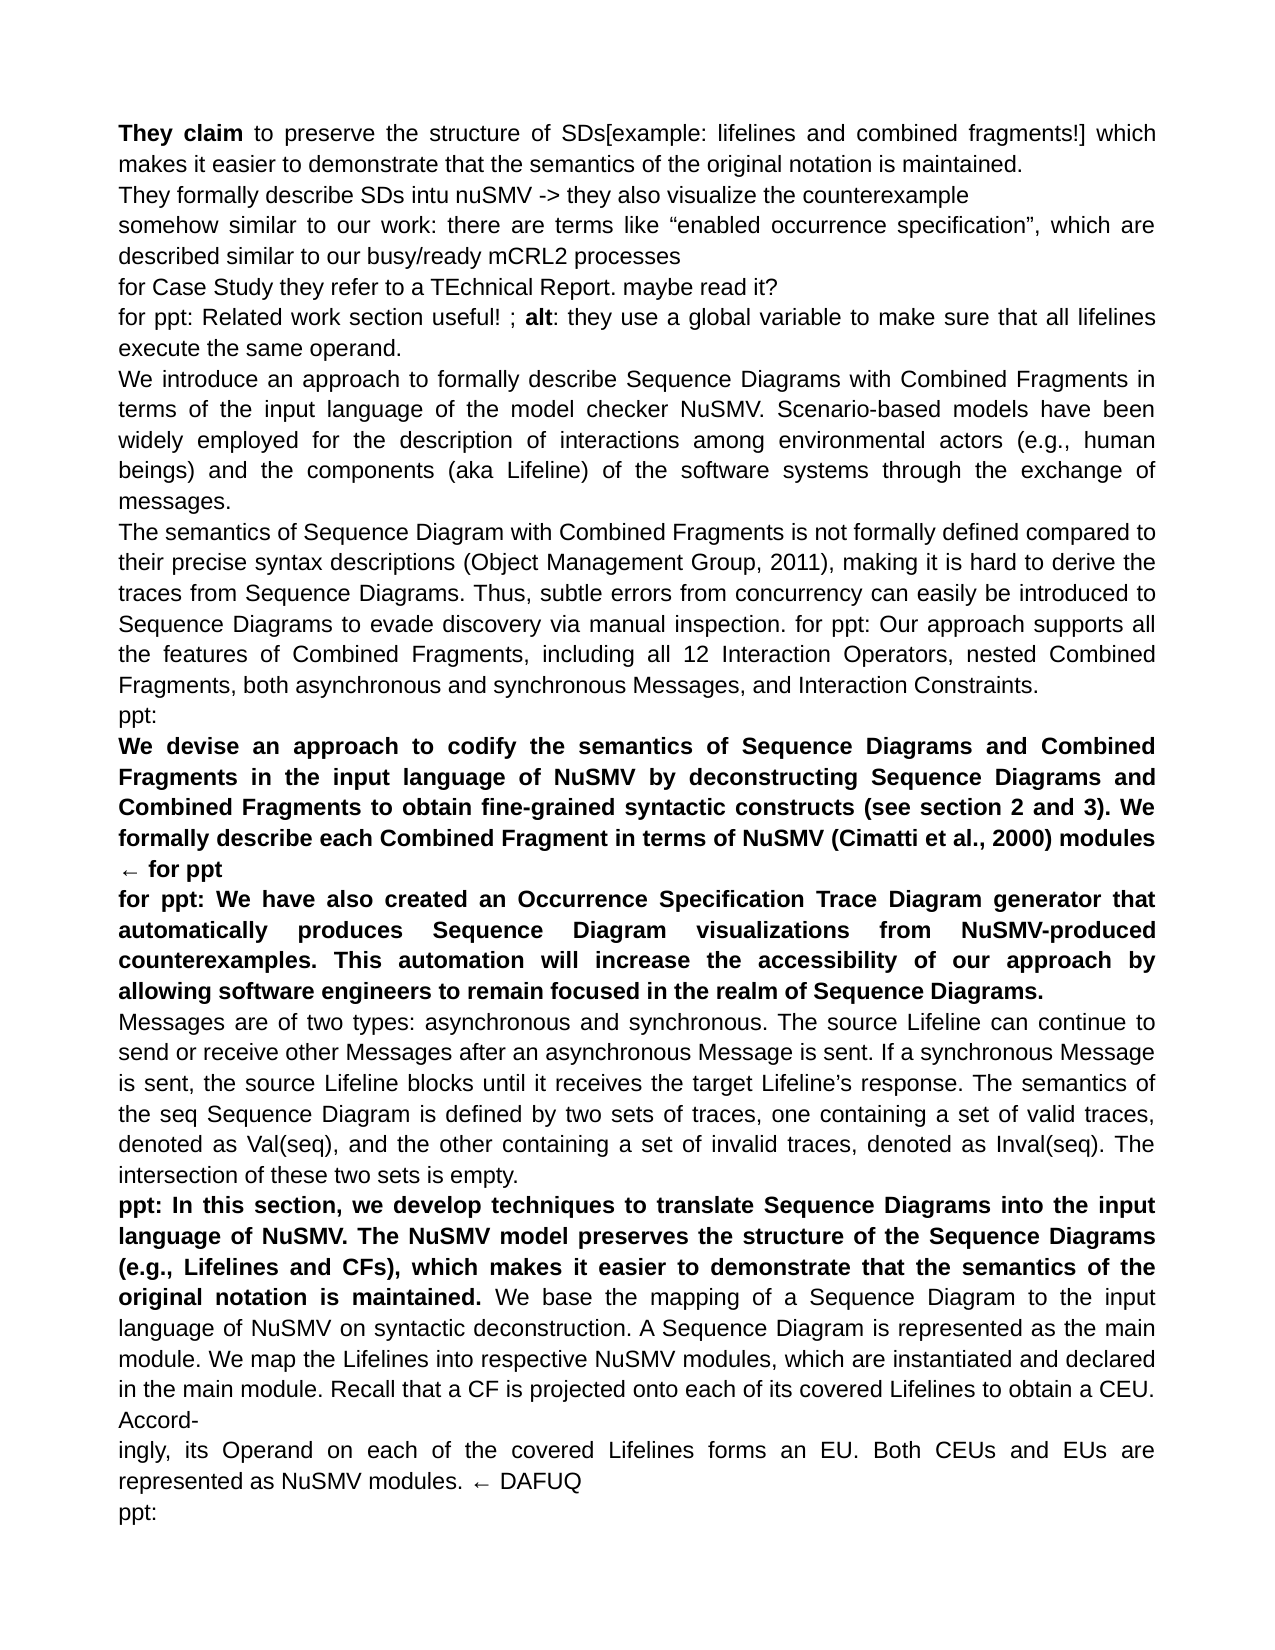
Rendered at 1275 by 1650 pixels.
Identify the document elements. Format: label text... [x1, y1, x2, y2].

text ppt: [118, 1498, 1157, 1525]
text for Case Study they refer to a TEchnical Report. maybe read it? [118, 273, 1157, 300]
text Messages are of two types: asynchronous and synchronous. The source Lifeline can continue to send or receive other Messages after an asynchronous Message is sent. If a synchronous Message is sent, the source Lifeline blocks until it receives the target Lifeline’s response. The semantics of the seq Sequence Diagram is defined by two sets of traces, one containing a set of valid traces, denoted as Val(seq), and the other containing a set of invalid traces, denoted as Inval(seq). The intersection of these two sets is empty. [118, 1008, 1157, 1188]
text for ppt: Related work section useful! ; alt: they use a global variable to make sure that all lifelines execute the same operand. [118, 304, 1157, 361]
text They formally describe SDs intu nuSMV -> they also visualize the counterexample [118, 181, 1157, 208]
text ingly, its Operand on each of the covered Lifelines forms an EU. Both CEUs and EUs are represented as NuSMV modules. ← DAFUQ [118, 1437, 1157, 1494]
text for ppt: We have also created an Occurrence Specification Trace Diagram generator that automatically produces Sequence Diagram visualizations from NuSMV-produced counterexamples. This automation will increase the accessibility of our approach by allowing software engineers to remain focused in the realm of Sequence Diagrams. [118, 886, 1157, 1004]
text We devise an approach to codify the semantics of Sequence Diagrams and Combined Fragments in the input language of NuSMV by deconstructing Sequence Diagrams and Combined Fragments to obtain fine-grained syntactic constructs (see section 2 and 3). We formally describe each Combined Fragment in terms of NuSMV (Cimatti et al., 2000) modules ← for ppt [118, 732, 1157, 882]
text ppt: [118, 702, 1157, 729]
text The semantics of Sequence Diagram with Combined Fragments is not formally defined compared to their precise syntax descriptions (Object Management Group, 2011), making it is hard to derive the traces from Sequence Diagrams. Thus, subtle errors from concurrency can easily be introduced to Sequence Diagrams to evade discovery via manual inspection. for ppt: Our approach supports all the features of Combined Fragments, including all 12 Interaction Operators, nested Combined Fragments, both asynchronous and synchronous Messages, and Interaction Constraints. [118, 518, 1157, 698]
text They claim to preserve the structure of SDs[example: lifelines and combined fragments!] which makes it easier to demonstrate that the semantics of the original notation is maintained. [118, 118, 1157, 177]
text We introduce an approach to formally describe Sequence Diagrams with Combined Fragments in terms of the input language of the model checker NuSMV. Scenario-based models have been widely employed for the description of interactions among environmental actors (e.g., human beings) and the components (aka Lifeline) of the software systems through the exchange of messages. [118, 365, 1157, 514]
text ppt: In this section, we develop techniques to translate Sequence Diagrams into the input language of NuSMV. The NuSMV model preserves the structure of the Sequence Diagrams (e.g., Lifelines and CFs), which makes it easier to demonstrate that the semantics of the original notation is maintained. We base the mapping of a Sequence Diagram to the input language of NuSMV on syntactic deconstruction. A Sequence Diagram is represented as the main module. We map the Lifelines into respective NuSMV modules, which are instantiated and declared in the main module. Recall that a CF is projected onto each of its covered Lifelines to obtain a CEU. Accord- [118, 1192, 1157, 1433]
text somehow similar to our work: there are terms like “enabled occurrence specification”, which are described similar to our busy/ready mCRL2 processes [118, 212, 1157, 269]
